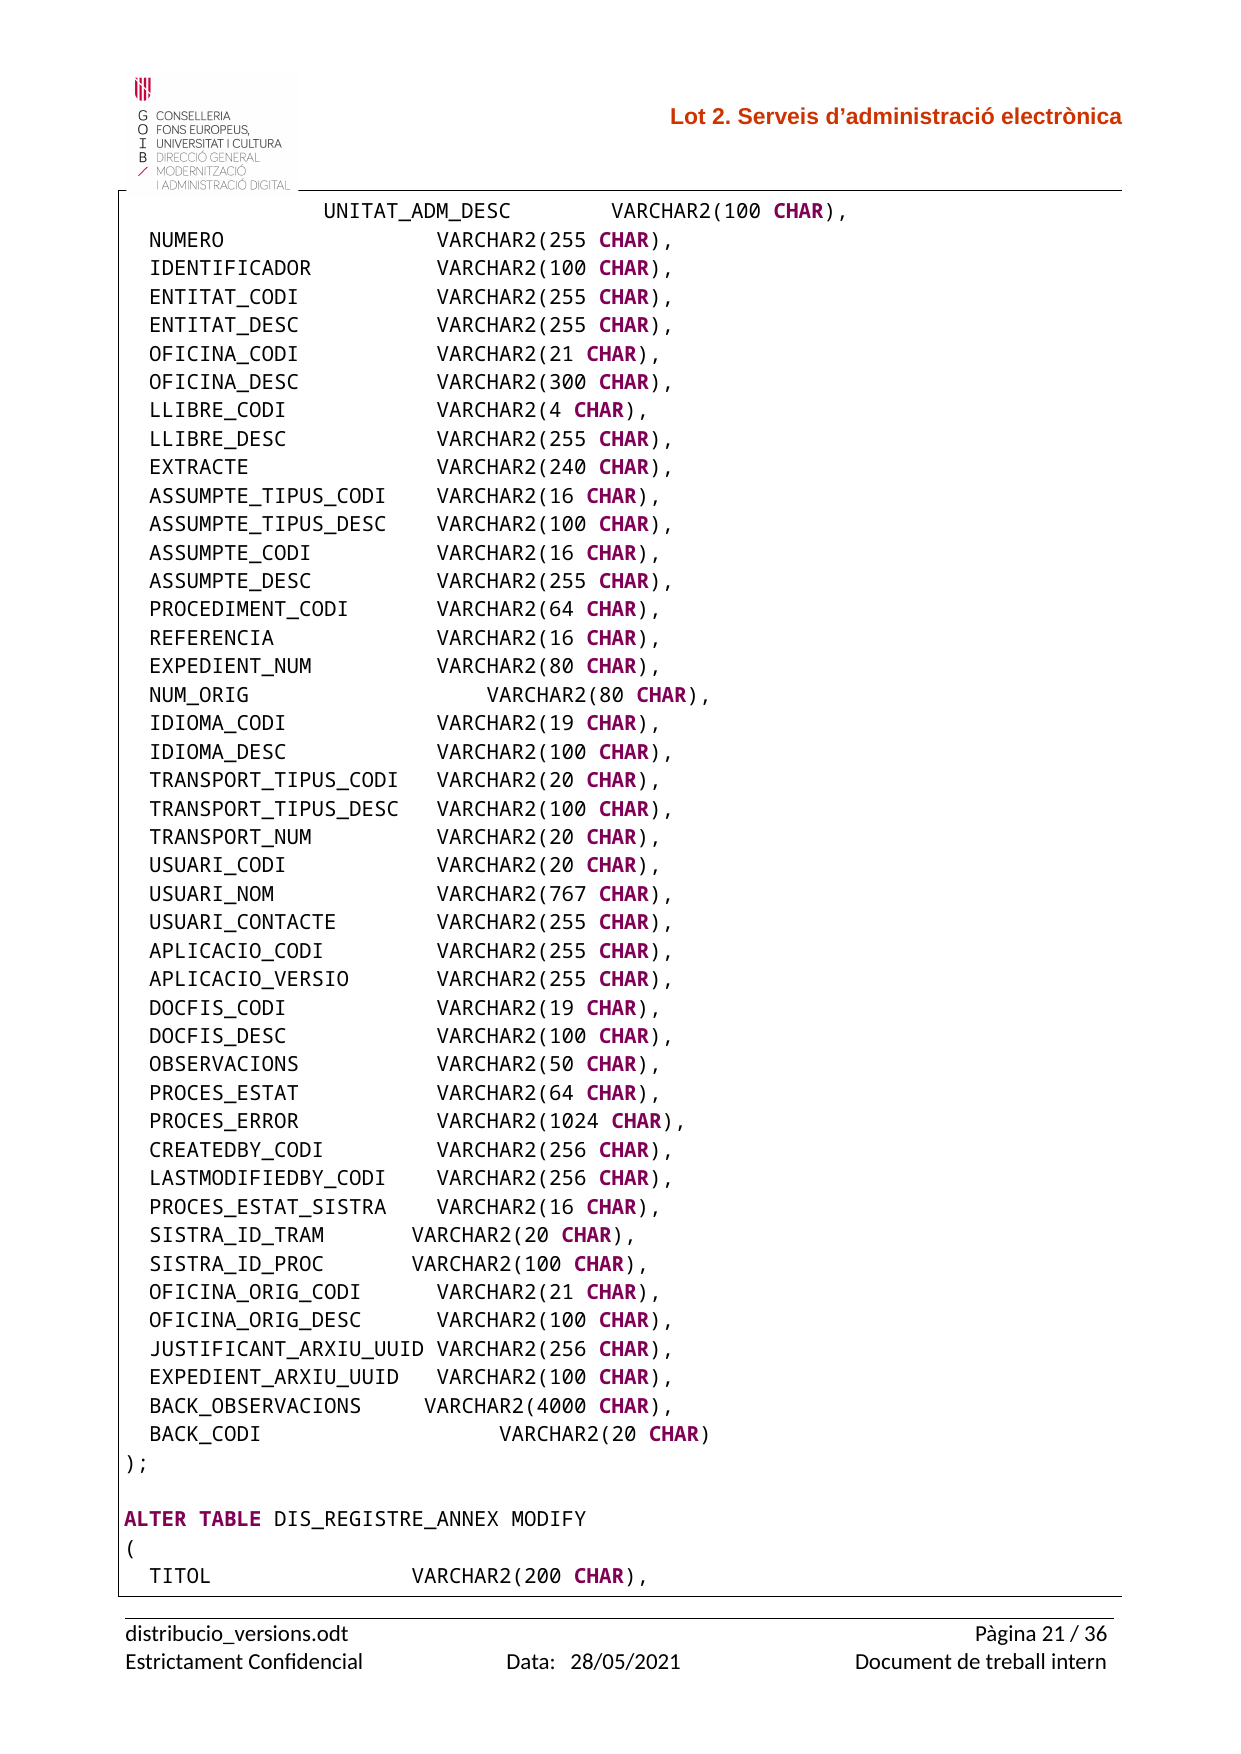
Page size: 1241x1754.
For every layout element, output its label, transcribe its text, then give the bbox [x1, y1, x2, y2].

table_header UNITAT_ADM_DESC VARCHAR2(100 CHAR), NUMERO VARCHAR2(255 CHAR), IDENTIFICADOR VARCHAR2(100 CHAR), ENTITAT_CODI VARCHAR2(255 CHAR), ENTITAT_DESC VARCHAR2(255 CHAR), OFICINA_CODI VARCHAR2(21 CHAR), OFICINA_DESC VARCHAR2(300 CHAR), LLIBRE_CODI VARCHAR2(4 CHAR), LLIBRE_DESC VARCHAR2(255 CHAR), EXTRACTE VARCHAR2(240 CHAR), ASSUMPTE_TIPUS_CODI VARCHAR2(16 CHAR), ASSUMPTE_TIPUS_DESC VARCHAR2(100 CHAR), ASSUMPTE_CODI VARCHAR2(16 CHAR), ASSUMPTE_DESC VARCHAR2(255 CHAR), PROCEDIMENT_CODI VARCHAR2(64 CHAR), REFERENCIA VARCHAR2(16 CHAR), EXPEDIENT_NUM VARCHAR2(80 CHAR), NUM_ORIG VARCHAR2(80 CHAR), IDIOMA_CODI VARCHAR2(19 CHAR), IDIOMA_DESC VARCHAR2(100 CHAR), TRANSPORT_TIPUS_CODI VARCHAR2(20 CHAR), TRANSPORT_TIPUS_DESC VARCHAR2(100 CHAR), TRANSPORT_NUM VARCHAR2(20 CHAR), USUARI_CODI VARCHAR2(20 CHAR), USUARI_NOM VARCHAR2(767 CHAR), USUARI_CONTACTE VARCHAR2(255 CHAR), APLICACIO_CODI VARCHAR2(255 CHAR), APLICACIO_VERSIO VARCHAR2(255 CHAR), DOCFIS_CODI VARCHAR2(19 CHAR), DOCFIS_DESC VARCHAR2(100 CHAR), OBSERVACIONS VARCHAR2(50 CHAR), PROCES_ESTAT VARCHAR2(64 CHAR), PROCES_ERROR VARCHAR2(1024 CHAR), CREATEDBY_CODI VARCHAR2(256 CHAR), LASTMODIFIEDBY_CODI VARCHAR2(256 CHAR), PROCES_ESTAT_SISTRA VARCHAR2(16 CHAR), SISTRA_ID_TRAM VARCHAR2(20 CHAR), SISTRA_ID_PROC VARCHAR2(100 CHAR), OFICINA_ORIG_CODI VARCHAR2(21 CHAR), OFICINA_ORIG_DESC VARCHAR2(100 CHAR), JUSTIFICANT_ARXIU_UUID VARCHAR2(256 CHAR), EXPEDIENT_ARXIU_UUID VARCHAR2(100 CHAR), BACK_OBSERVACIONS VARCHAR2(4000 CHAR), BACK_CODI VARCHAR2(20 CHAR) ); ALTER TABLE DIS_REGISTRE_ANNEX MODIFY ( TITOL VARCHAR2(200 CHAR), [119, 191, 1122, 1596]
picture [126, 70, 299, 197]
